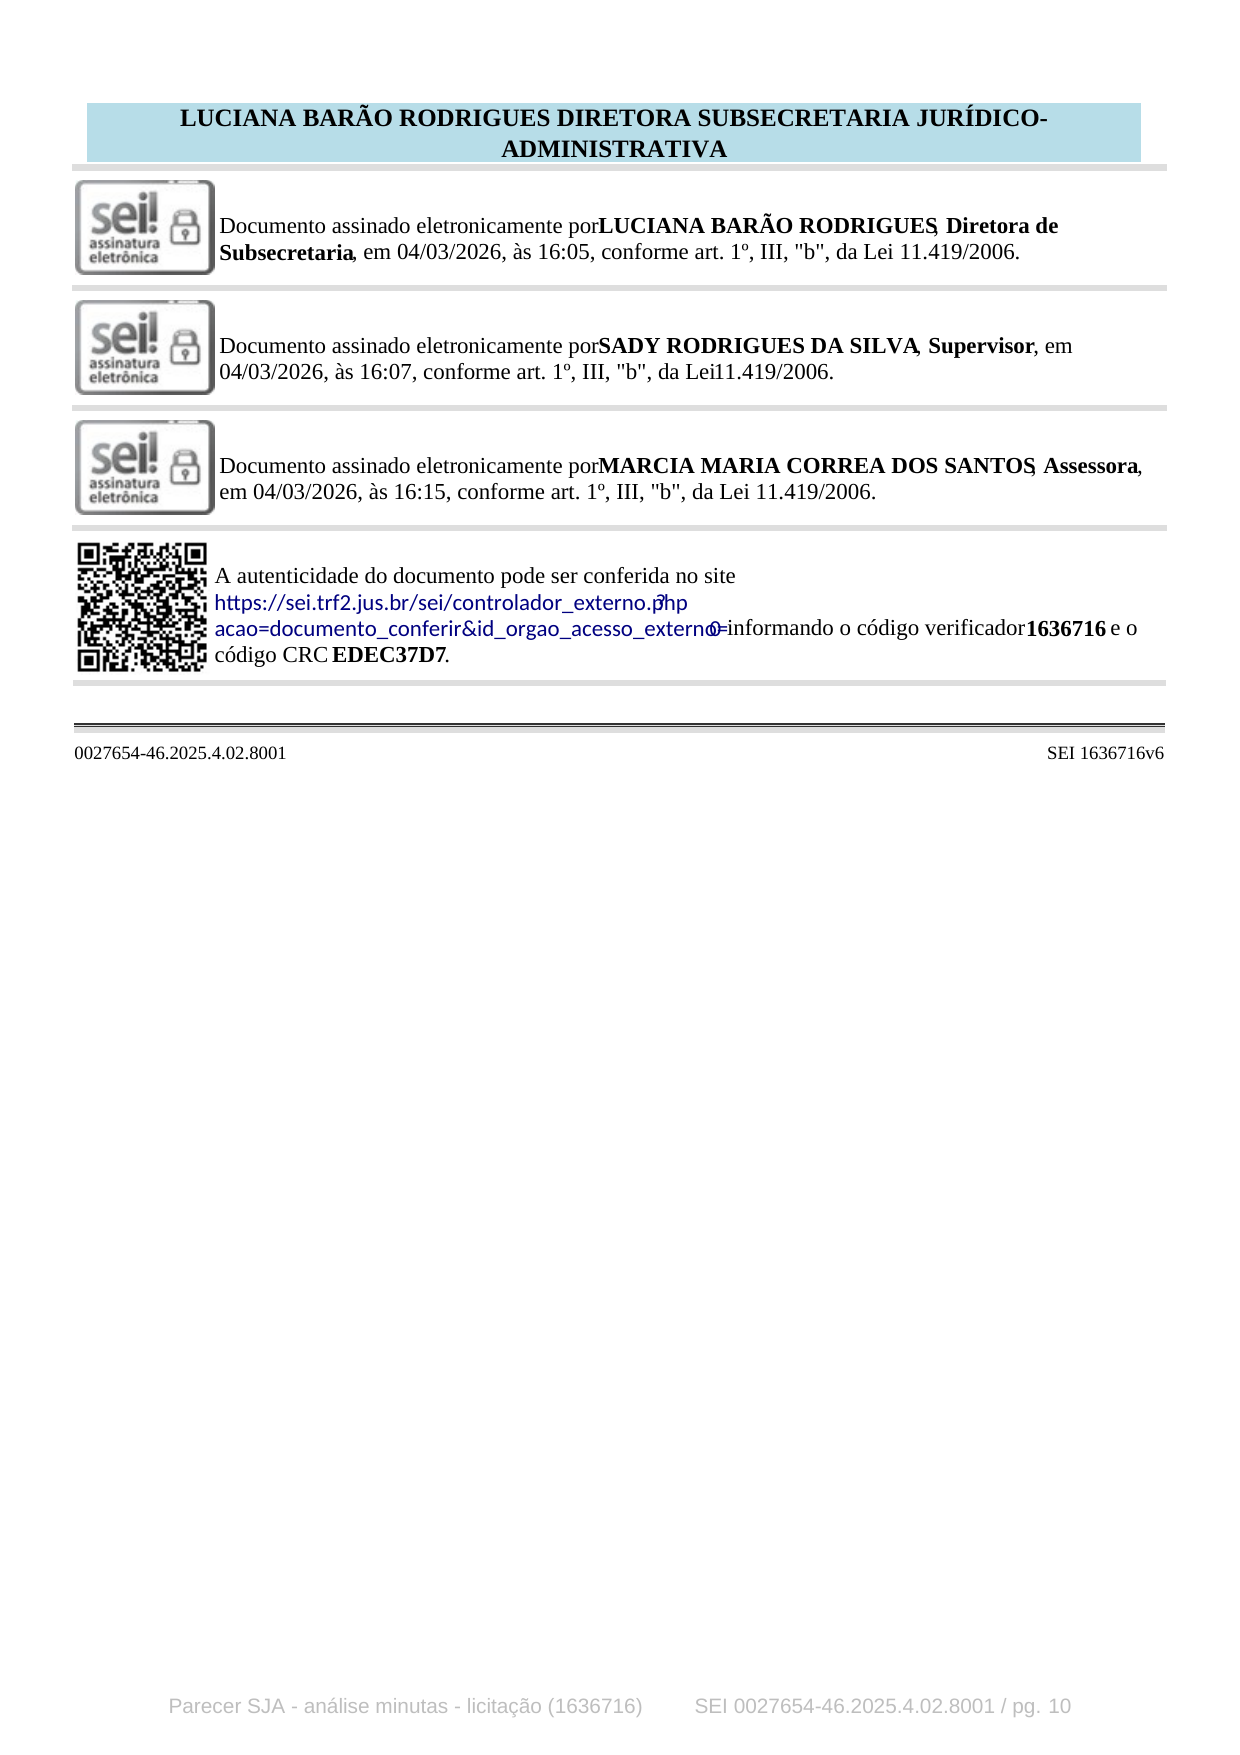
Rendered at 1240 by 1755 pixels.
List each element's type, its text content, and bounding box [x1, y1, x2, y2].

subtitle LUCIANA BARÃO RODRIGUES DIRETORA SUBSECRETARIA JURÍDICO-ADMINISTRATIVA [87, 103, 1141, 162]
